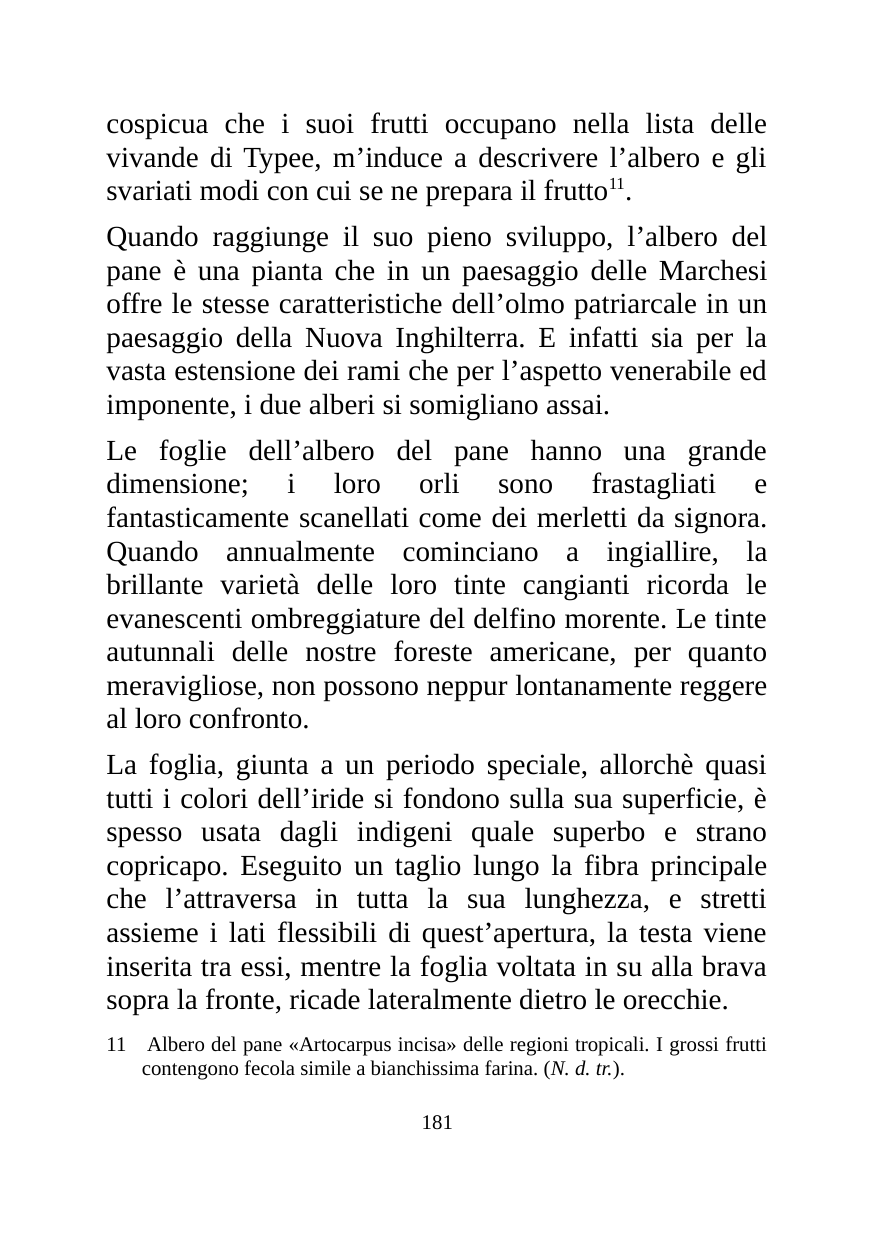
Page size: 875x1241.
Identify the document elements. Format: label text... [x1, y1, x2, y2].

text Le foglie dell’albero del pane hanno una grande dimensione; i loro orli sono frastagliati e fantasticamente scanellati come dei merletti da signora. Quando annualmente cominciano a ingiallire, la brillante varietà delle loro tinte cangianti ricorda le evanescenti ombreggiature del delfino morente. Le tinte autunnali delle nostre foreste americane, per quanto meravigliose, non possono neppur lontanamente reggere al loro confronto. [106, 433, 768, 735]
text cospicua che i suoi frutti occupano nella lista delle vivande di Typee, m’induce a descrivere l’albero e gli svariati modi con cui se ne prepara il frutto. [106, 106, 768, 207]
text La foglia, giunta a un periodo speciale, allorchè quasi tutti i colori dell’iride si fondono sulla sua superficie, è spesso usata dagli indigeni quale superbo e strano copricapo. Eseguito un taglio lungo la fibra principale che l’attraversa in tutta la sua lunghezza, e stretti assieme i lati flessibili di quest’apertura, la testa viene inserita tra essi, mentre la foglia voltata in su alla brava sopra la fronte, ricade lateralmente dietro le orecchie. [106, 747, 768, 1016]
text Quando raggiunge il suo pieno sviluppo, l’albero del pane è una pianta che in un paesaggio delle Marchesi offre le stesse caratteristiche dell’olmo patriarcale in un paesaggio della Nuova Inghilterra. E infatti sia per la vasta estensione dei rami che per l’aspetto venerabile ed imponente, i due alberi si somigliano assai. [106, 219, 768, 421]
text Albero del pane «Artocarpus incisa» delle regioni tropicali. I grossi frutti contengono fecola simile a bianchissima farina. (N. d. tr.). [106, 1032, 768, 1080]
